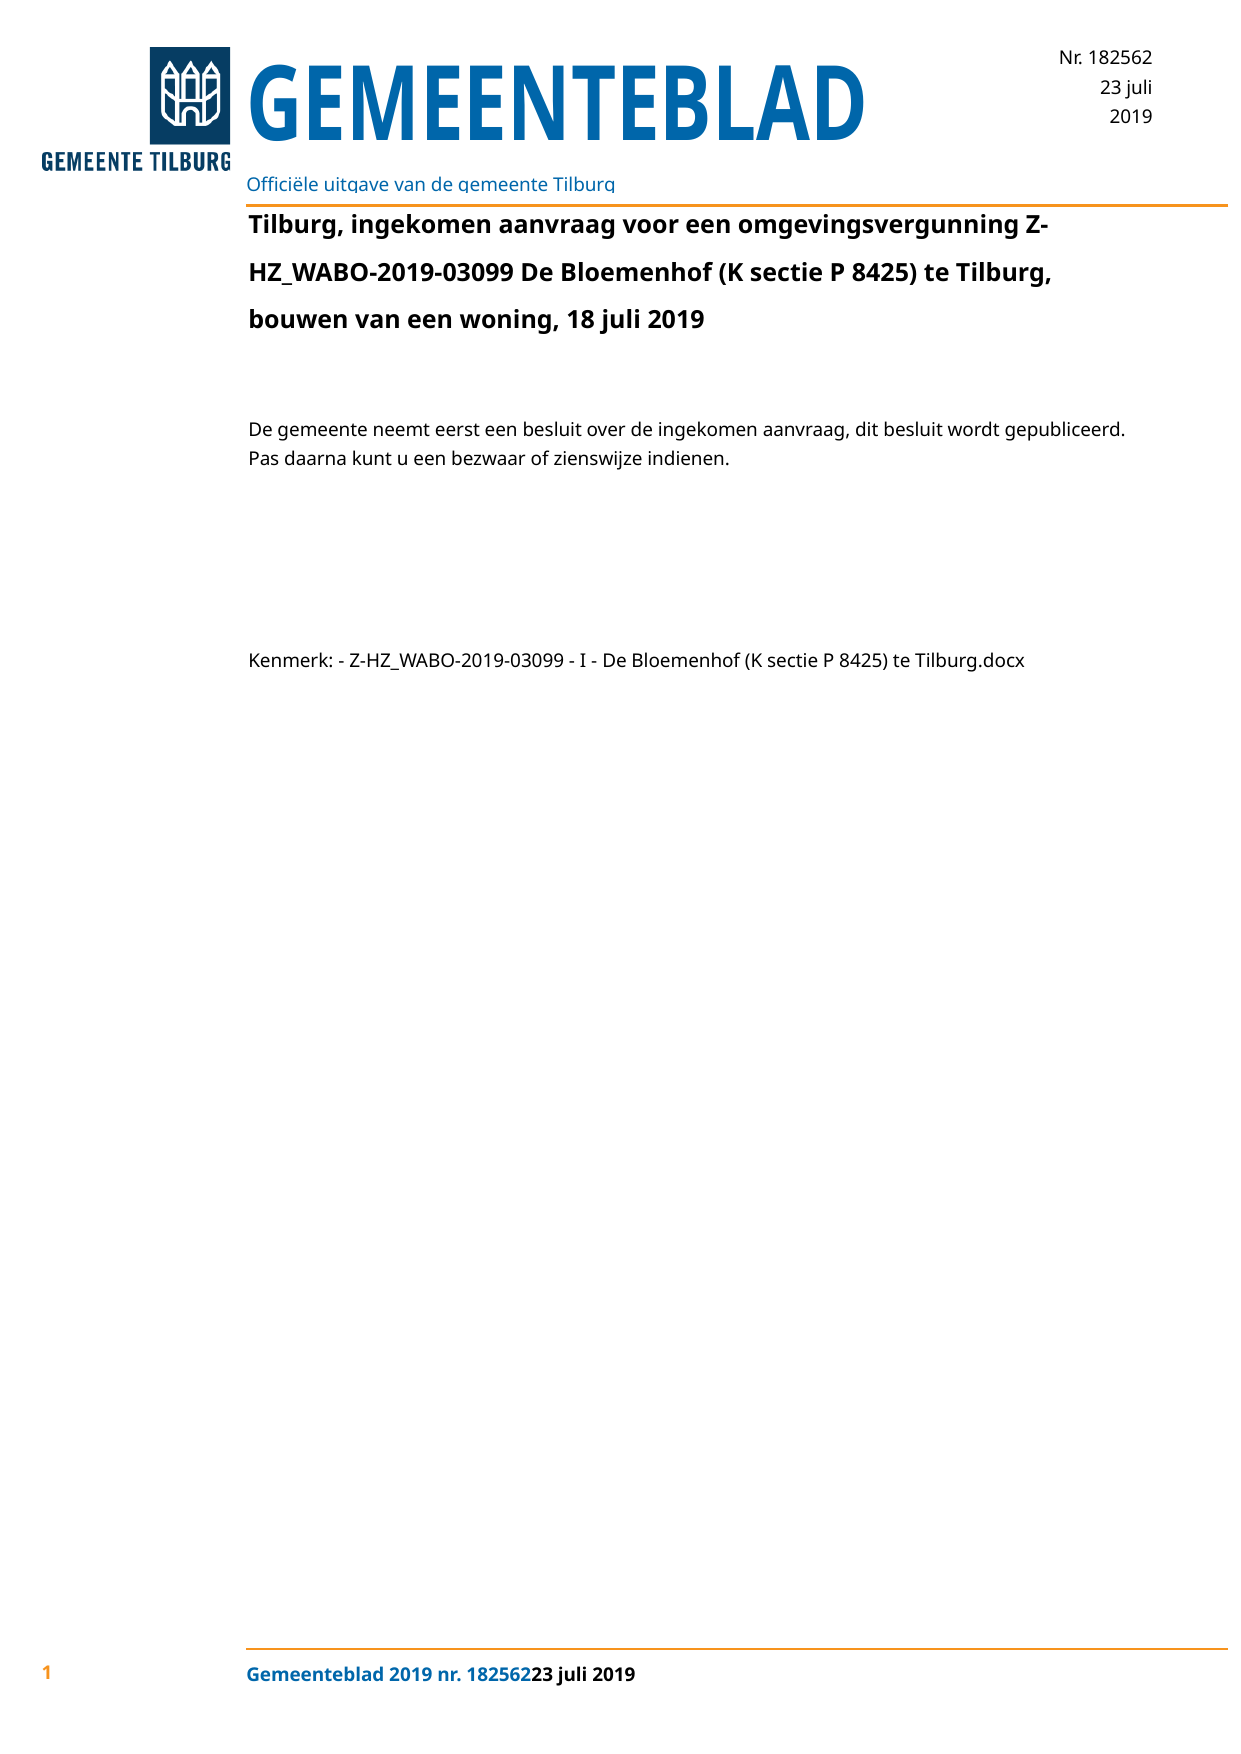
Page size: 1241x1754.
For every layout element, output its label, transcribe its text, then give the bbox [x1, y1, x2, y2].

text De gemeente neemt eerst een besluit over de ingekomen aanvraag, dit besluit wordt gepubliceerd. Pas daarna kunt u een bezwaar of zienswijze indienen. [248, 416, 1152, 471]
text Tilburg, ingekomen aanvraag voor een omgevingsvergunning Z-HZ_WABO-2019-03099 De Bloemenhof (K sectie P 8425) te Tilburg, bouwen van een woning, 18 juli 2019 [248, 207, 1152, 336]
picture [41, 47, 231, 172]
text Kenmerk: - Z-HZ_WABO-2019-03099 - I - De Bloemenhof (K sectie P 8425) te Tilburg.docx [248, 647, 1152, 673]
